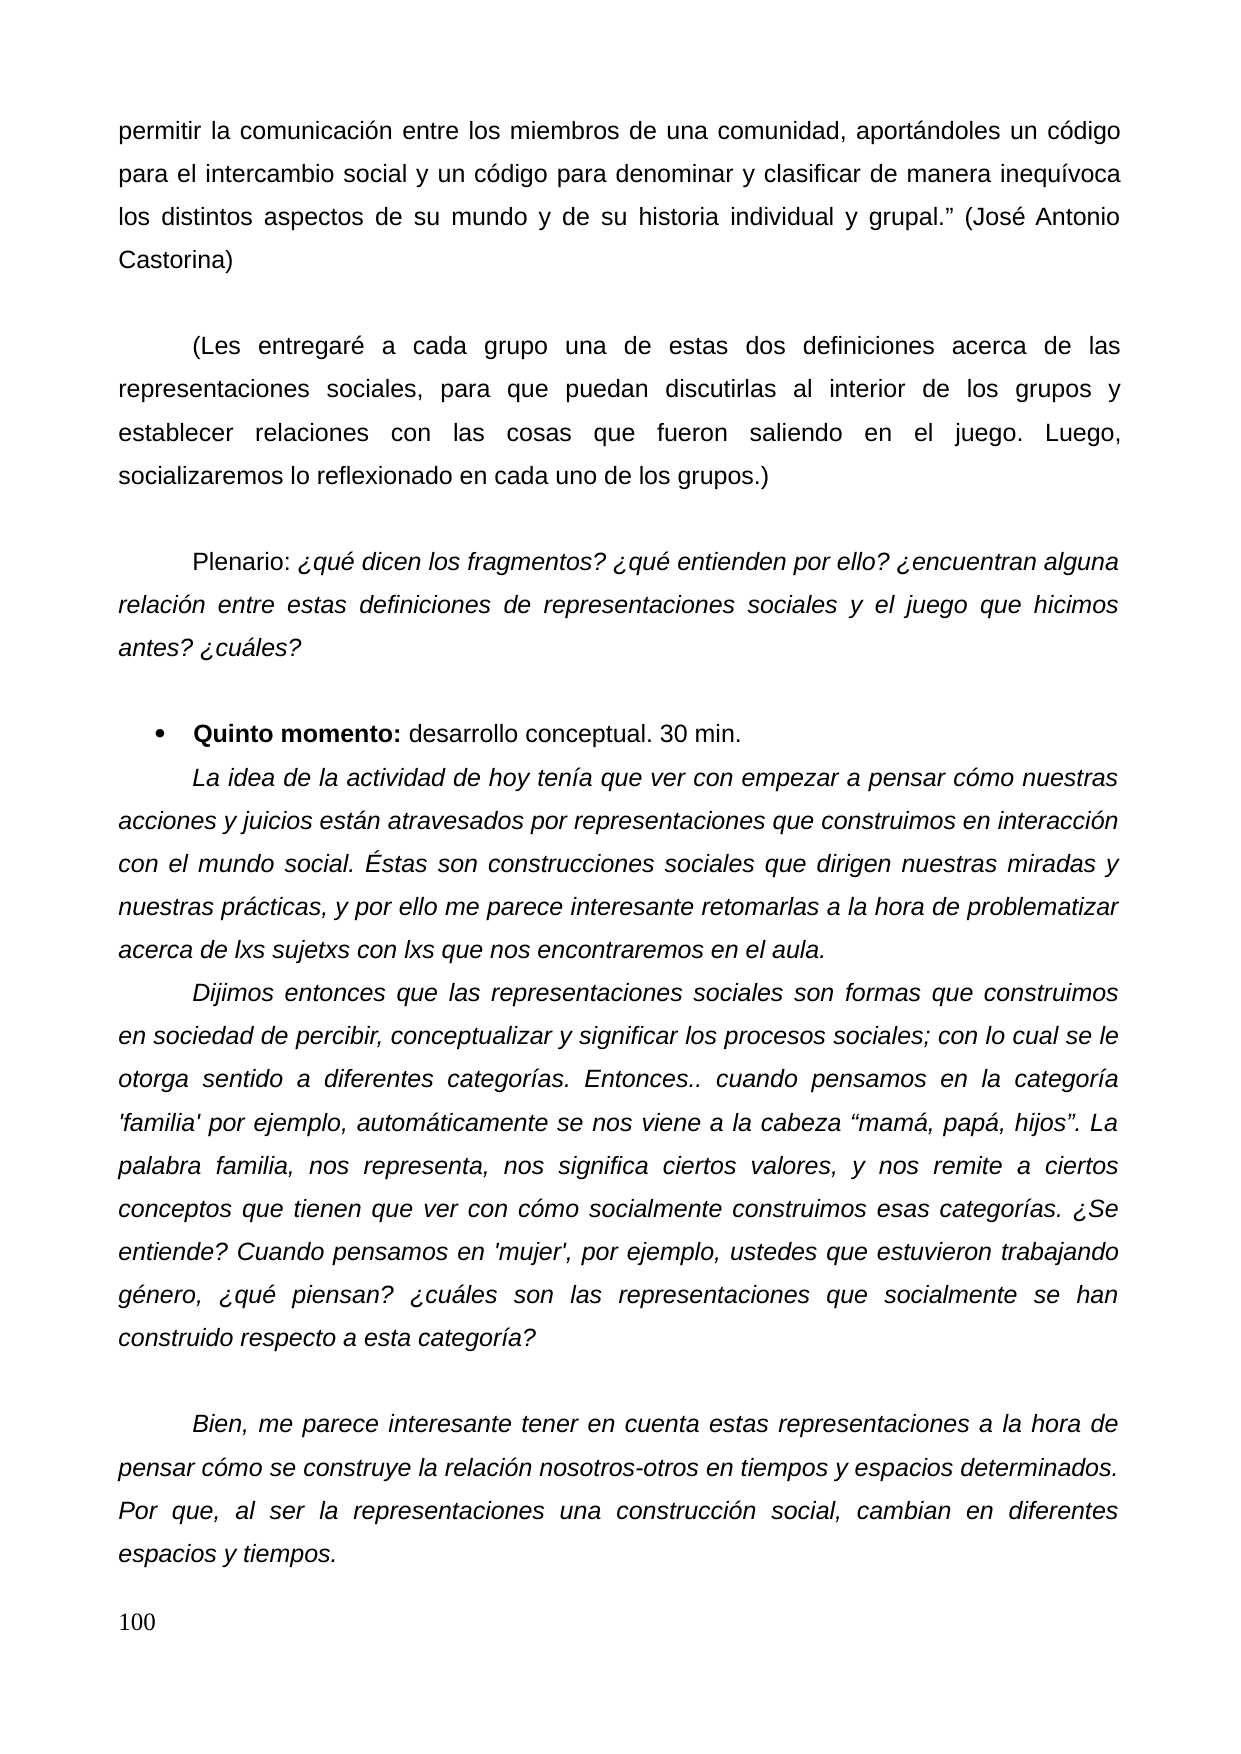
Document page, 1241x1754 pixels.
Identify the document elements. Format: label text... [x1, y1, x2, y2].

text (Les entregaré a cada grupo una de estas dos definiciones acerca de las representaciones sociales, para que puedan discutirlas al interior de los grupos y establecer relaciones con las cosas que fueron saliendo en el juego. Luego, socializaremos lo reflexionado en cada uno de los grupos.) [118, 331, 1123, 489]
text Dijimos entonces que las representaciones sociales son formas que construimos en sociedad de percibir, conceptualizar y significar los procesos sociales; con lo cual se le otorga sentido a diferentes categorías. Entonces.. cuando pensamos en la categoría 'familia' por ejemplo, automáticamente se nos viene a la cabeza “mamá, papá, hijos”. La palabra familia, nos representa, nos significa ciertos valores, y nos remite a ciertos conceptos que tienen que ver con cómo socialmente construimos esas categorías. ¿Se entiende? Cuando pensamos en 'mujer', por ejemplo, ustedes que estuvieron trabajando género, ¿qué piensan? ¿cuáles son las representaciones que socialmente se han construido respecto a esta categoría? [118, 978, 1123, 1352]
list Quinto momento: desarrollo conceptual. 30 min. [156, 719, 1123, 748]
text permitir la comunicación entre los miembros de una comunidad, aportándoles un código para el intercambio social y un código para denominar y clasificar de manera inequívoca los distintos aspectos de su mundo y de su historia individual y grupal.” (José Antonio Castorina) [118, 116, 1123, 274]
text Bien, me parece interesante tener en cuenta estas representaciones a la hora de pensar cómo se construye la relación nosotros-otros en tiempos y espacios determinados. Por que, al ser la representaciones una construcción social, cambian en diferentes espacios y tiempos. [118, 1409, 1123, 1568]
text La idea de la actividad de hoy tenía que ver con empezar a pensar cómo nuestras acciones y juicios están atravesados por representaciones que construimos en interacción con el mundo social. Éstas son construcciones sociales que dirigen nuestras miradas y nuestras prácticas, y por ello me parece interesante retomarlas a la hora de problematizar acerca de lxs sujetxs con lxs que nos encontraremos en el aula. [118, 763, 1123, 964]
text Plenario: ¿qué dicen los fragmentos? ¿qué entienden por ello? ¿encuentran alguna relación entre estas definiciones de representaciones sociales y el juego que hicimos antes? ¿cuáles? [118, 547, 1123, 662]
